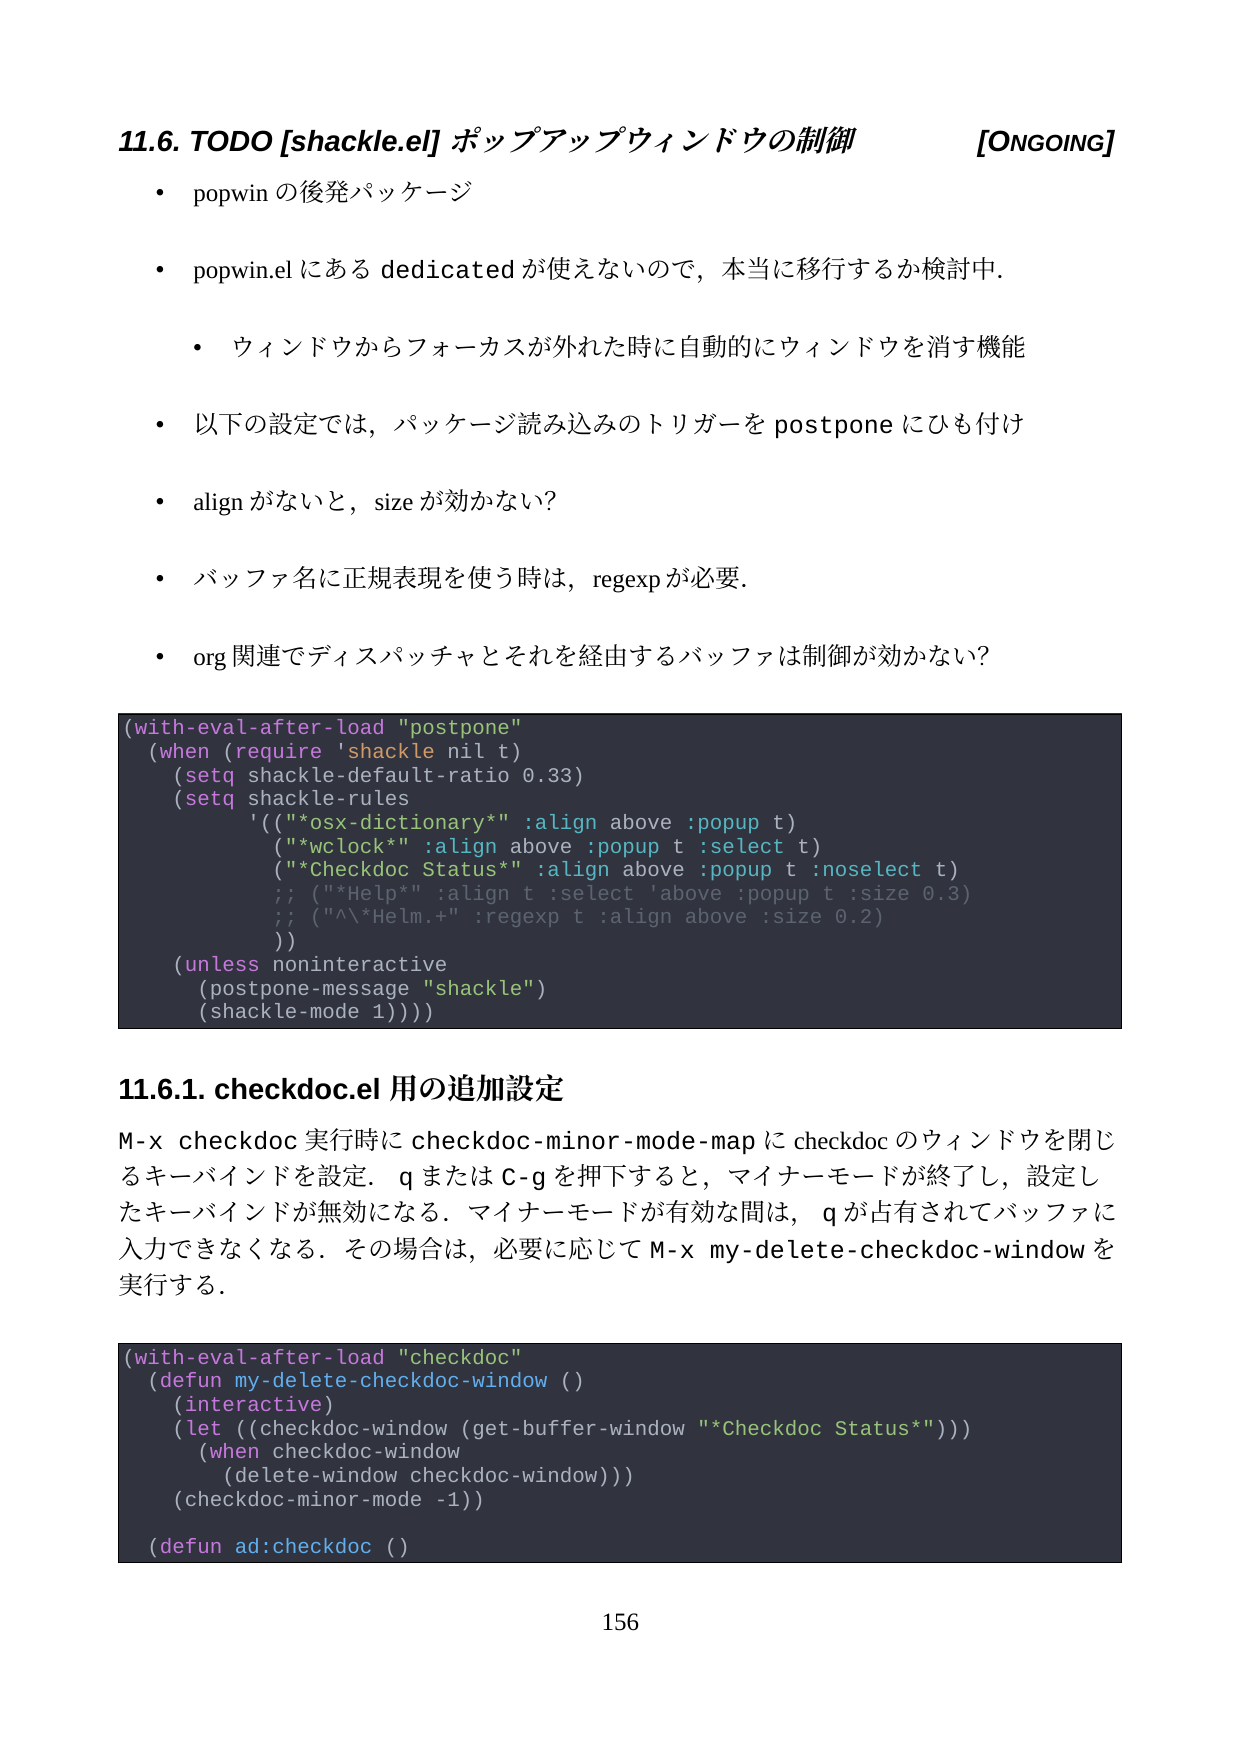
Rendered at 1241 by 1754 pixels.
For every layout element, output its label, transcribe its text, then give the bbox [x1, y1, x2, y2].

list align がないと，size が効かない？ [156, 482, 1122, 547]
text (checkdoc-minor-mode -1)) [119, 1484, 1121, 1508]
text ("*wclock*" :align above :popup t :select t) [119, 832, 1121, 855]
text (when (require 'shackle nil t) [119, 737, 1121, 761]
text (with-eval-after-load "checkdoc" [119, 1344, 1121, 1366]
text ;; ("*Help*" :align t :select 'above :popup t :size 0.3) [119, 879, 1121, 903]
text (defun ad:checkdoc () [119, 1532, 1121, 1562]
text (defun my-delete-checkdoc-window () [119, 1366, 1121, 1390]
list バッファ名に正規表現を使う時は，regexpが必要． [156, 559, 1122, 624]
text '(("*osx-dictionary*" :align above :popup t) [119, 808, 1121, 832]
text ("*Checkdoc Status*" :align above :popup t :noselect t) [119, 855, 1121, 879]
text (setq shackle-rules [119, 784, 1121, 808]
text )) [119, 926, 1121, 950]
list org関連でディスパッチャとそれを経由するバッファは制御が効かない？ [156, 636, 1122, 701]
text (unless noninteractive [119, 950, 1121, 973]
list ウィンドウからフォーカスが外れた時に自動的にウィンドウを消す機能 [193, 327, 1122, 392]
list popwin の後発パッケージ [156, 172, 1122, 237]
text (delete-window checkdoc-window))) [119, 1461, 1121, 1484]
text (let ((checkdoc-window (get-buffer-window "*Checkdoc Status*"))) [119, 1414, 1121, 1437]
text (shackle-mode 1)))) [119, 997, 1121, 1028]
text ;; ("^\*Helm.+" :regexp t :align above :size 0.2) [119, 903, 1121, 926]
text (postpone-message "shackle") [119, 973, 1121, 997]
text (setq shackle-default-ratio 0.33) [119, 761, 1121, 784]
subtitle TODO [shackle.el] ポップアップウィンドウの制御 [Ongoing] [118, 118, 1122, 160]
text (interactive) [119, 1390, 1121, 1414]
list 以下の設定では，パッケージ読み込みのトリガーを postpone にひも付け [156, 404, 1122, 469]
list popwin.el にある dedicated が使えないので，本当に移行するか検討中． [156, 250, 1122, 315]
subtitle checkdoc.el 用の追加設定 [118, 1066, 1122, 1108]
text (with-eval-after-load "postpone" [119, 715, 1121, 737]
text M-x checkdoc 実行時に checkdoc-minor-mode-map に checkdoc のウィンドウを閉じるキーバインドを設定． q または C-g を押下すると，マイナーモードが終了し，設定したキーバインドが無効になる．マイナーモードが有効な間は， q が占有されてバッファに入力できなくなる．その場合は，必要に応じて M-x my-delete-checkdoc-window を実行する． [118, 1121, 1122, 1330]
text (when checkdoc-window [119, 1437, 1121, 1461]
